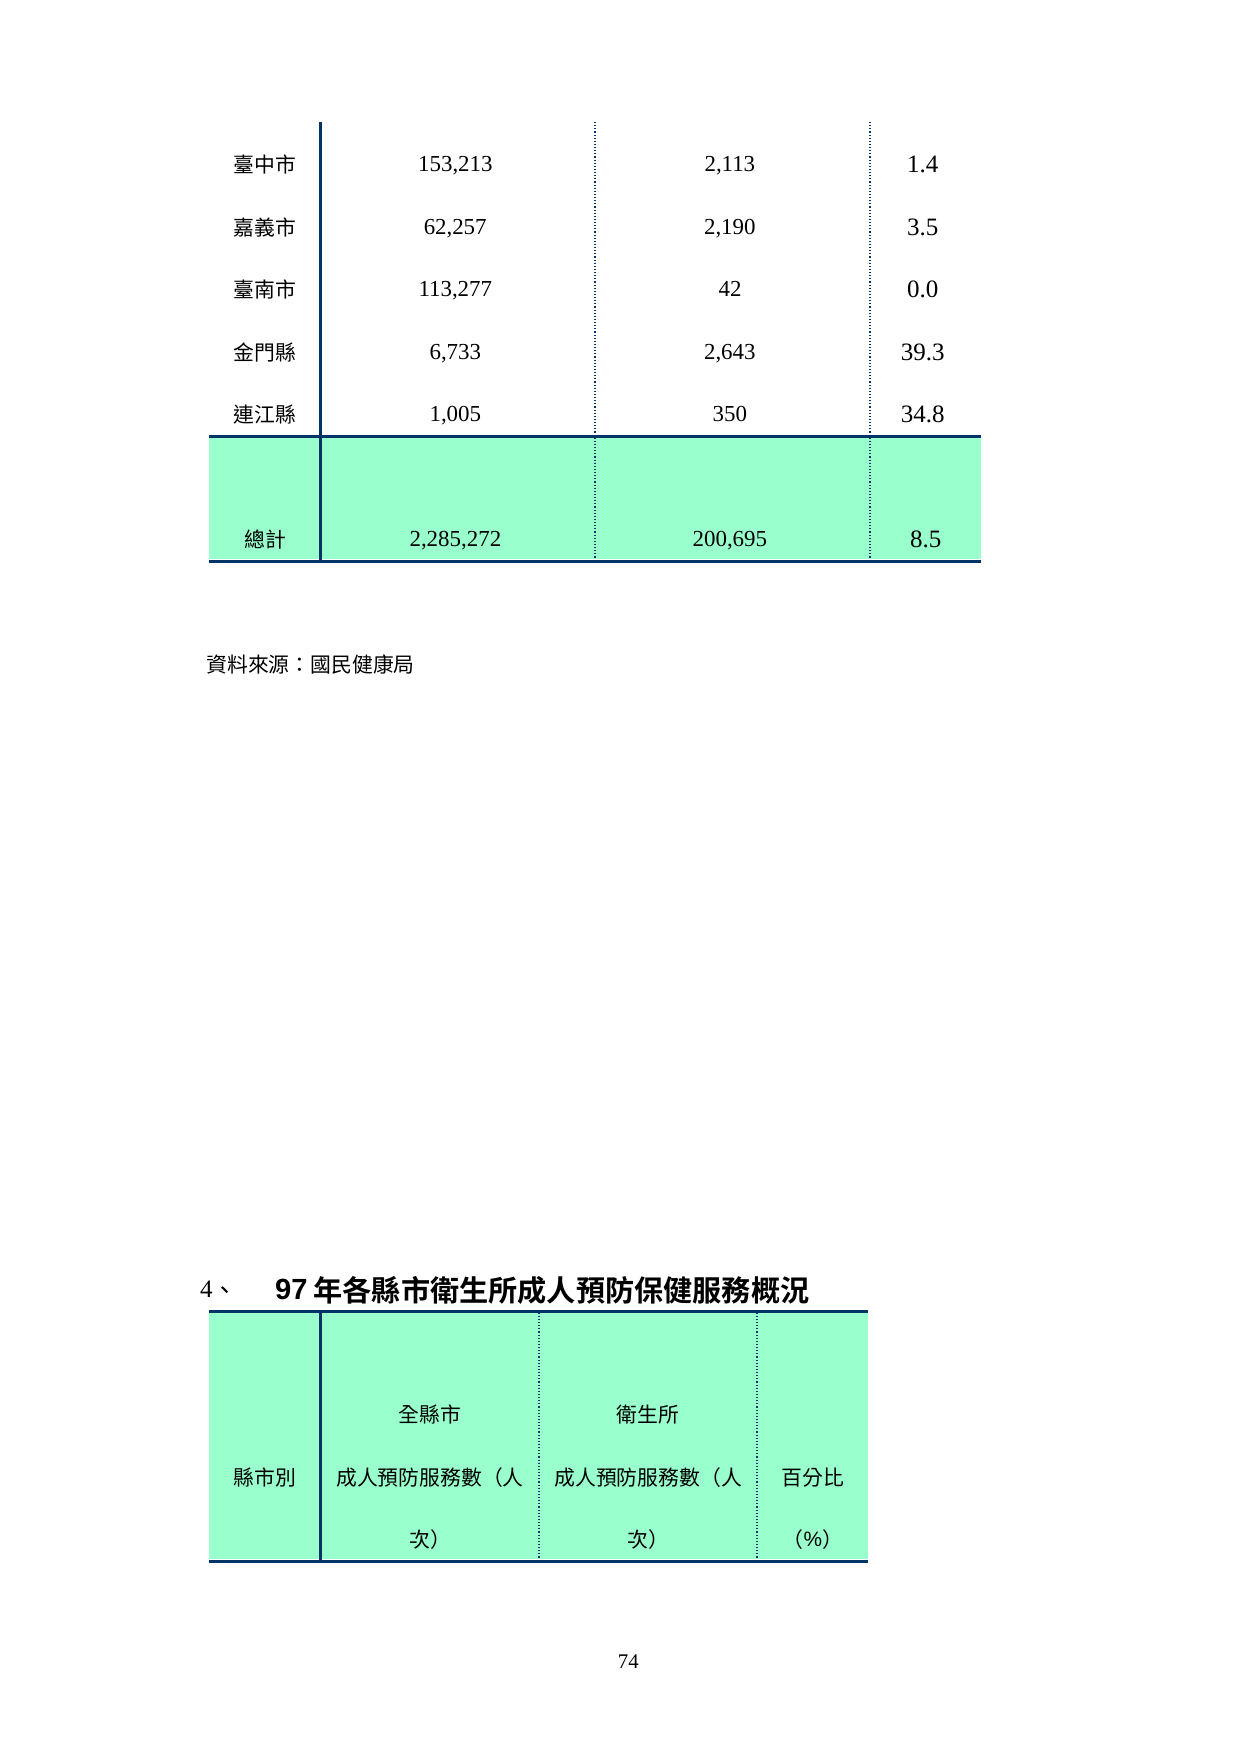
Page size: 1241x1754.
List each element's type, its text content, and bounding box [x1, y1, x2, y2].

table_cell 62,257 [322, 185, 595, 247]
table_header 全縣市 成人預防服務數（人次） [322, 1313, 539, 1559]
table_cell 39.3 [870, 310, 981, 372]
table_cell 34.8 [870, 372, 981, 434]
table_header 縣市別 [209, 1313, 319, 1559]
table_cell 3.5 [870, 185, 981, 247]
table_header 衛生所 成人預防服務數（人次） [539, 1313, 757, 1559]
table_cell 8.5 [870, 438, 981, 559]
table_cell 嘉義市 [209, 185, 319, 247]
table_cell 153,213 [322, 122, 595, 184]
table_cell 1.4 [870, 122, 981, 184]
table_cell 42 [595, 247, 870, 309]
table_cell 2,190 [595, 185, 870, 247]
table_cell 1,005 [322, 372, 595, 434]
table_cell 6,733 [322, 310, 595, 372]
table_cell 113,277 [322, 247, 595, 309]
table_cell 金門縣 [209, 310, 319, 372]
table_cell 臺中市 [209, 122, 319, 184]
table_cell 總計 [209, 438, 319, 559]
table_header 百分比 （%） [757, 1313, 868, 1559]
table_cell 200,695 [595, 438, 870, 559]
table_cell 連江縣 [209, 372, 319, 434]
table_cell 2,113 [595, 122, 870, 184]
table_cell 350 [595, 372, 870, 434]
table_cell 2,285,272 [322, 438, 595, 559]
table_cell 臺南市 [209, 247, 319, 309]
table_cell 0.0 [870, 247, 981, 309]
table_cell 2,643 [595, 310, 870, 372]
text 資料來源：國民健康局 [150, 622, 1106, 684]
list 97年各縣市衛生所成人預防保健服務概況 [200, 1247, 1106, 1309]
